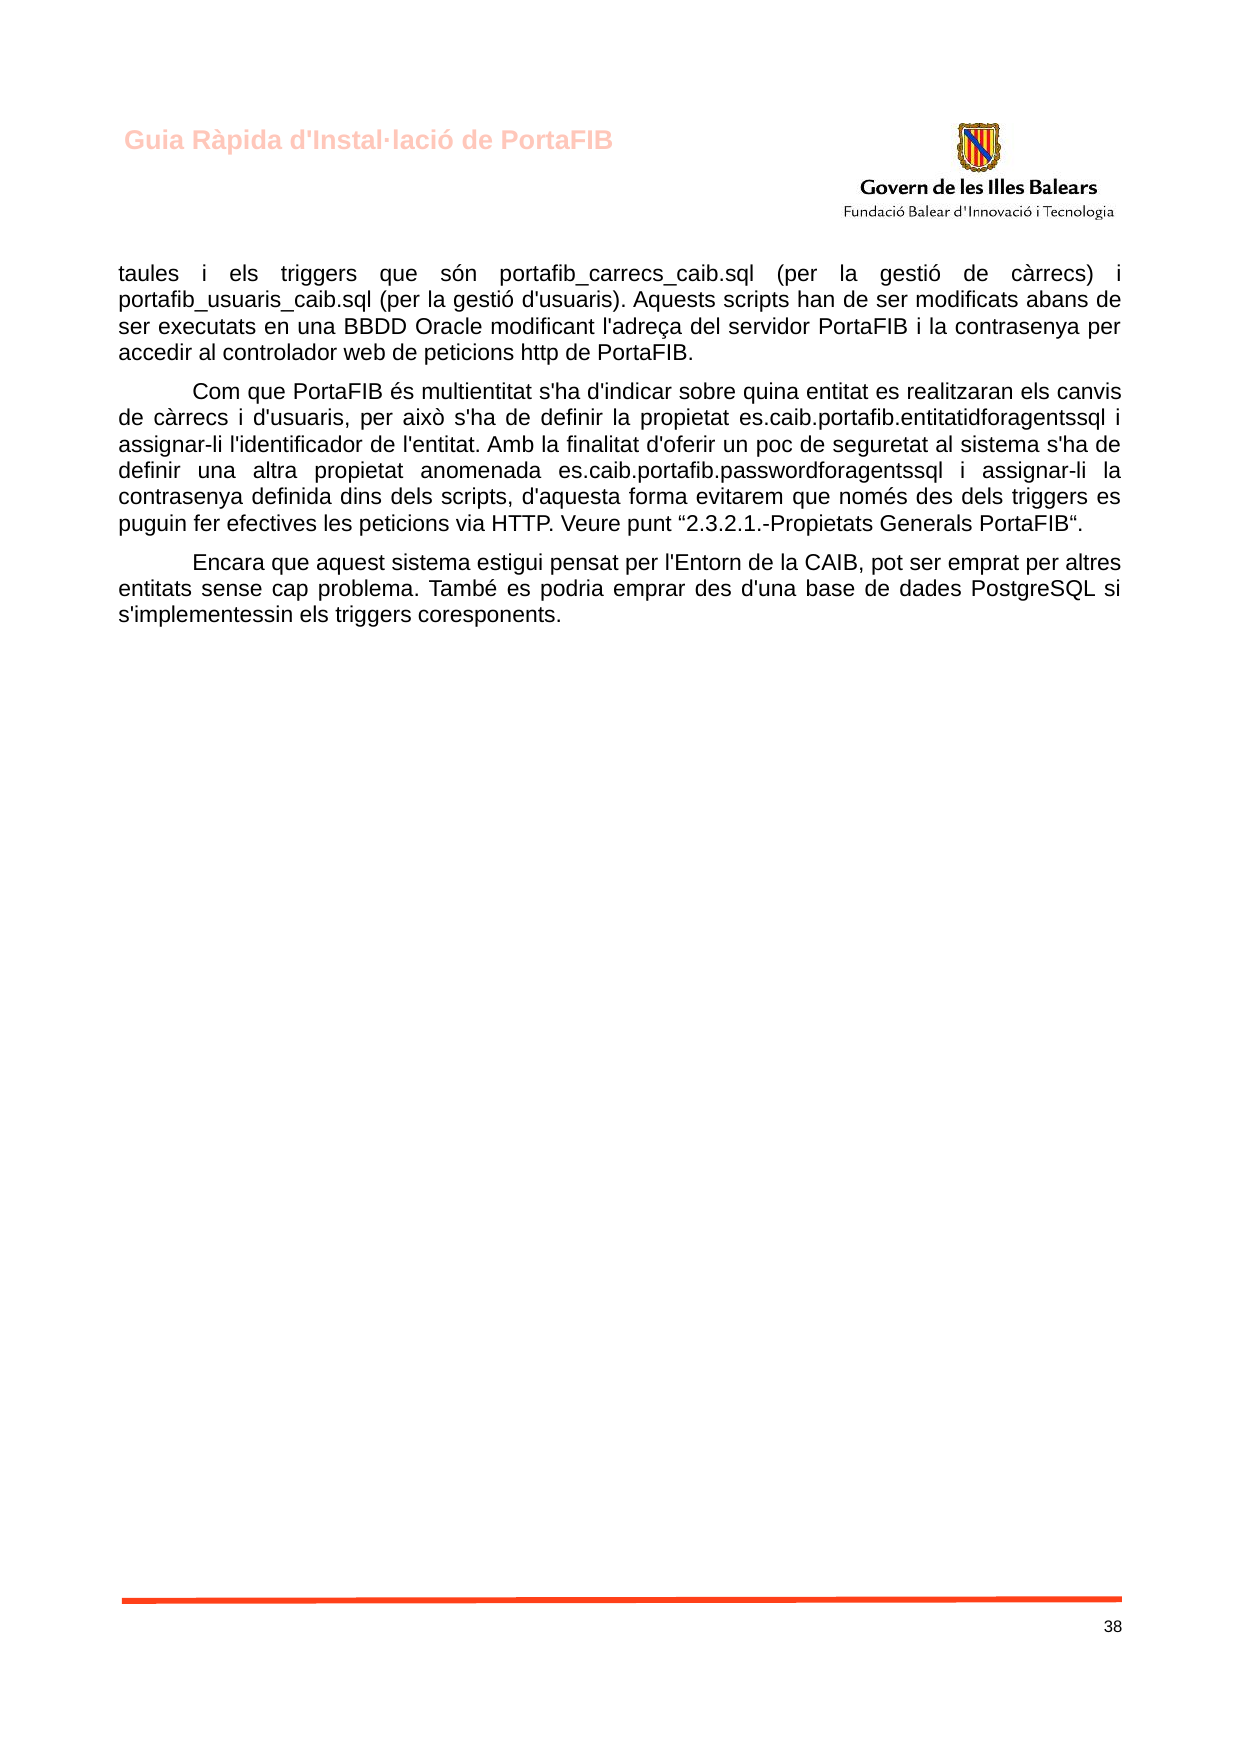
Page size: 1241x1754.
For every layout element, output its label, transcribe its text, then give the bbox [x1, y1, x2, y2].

text Encara que aquest sistema estigui pensat per l'Entorn de la CAIB, pot ser emprat per altres entitats sense cap problema. També es podria emprar des d'una base de dades PostgreSQL si s'implementessin els triggers coresponents. [118, 548, 1122, 627]
picture [840, 123, 1117, 220]
text Com que PortaFIB és multientitat s'ha d'indicar sobre quina entitat es realitzaran els canvis de càrrecs i d'usuaris, per això s'ha de definir la propietat es.caib.portafib.entitatidforagentssql i assignar-li l'identificador de l'entitat. Amb la finalitat d'oferir un poc de seguretat al sistema s'ha de definir una altra propietat anomenada es.caib.portafib.passwordforagentssql i assignar-li la contrasenya definida dins dels scripts, d'aquesta forma evitarem que només des dels triggers es puguin fer efectives les peticions via HTTP. Veure punt “2.3.2.1.-Propietats Generals PortaFIB“. [118, 378, 1122, 536]
text taules i els triggers que són portafib_carrecs_caib.sql (per la gestió de càrrecs) i portafib_usuaris_caib.sql (per la gestió d'usuaris). Aquests scripts han de ser modificats abans de ser executats en una BBDD Oracle modificant l'adreça del servidor PortaFIB i la contrasenya per accedir al controlador web de peticions http de PortaFIB. [118, 260, 1122, 365]
